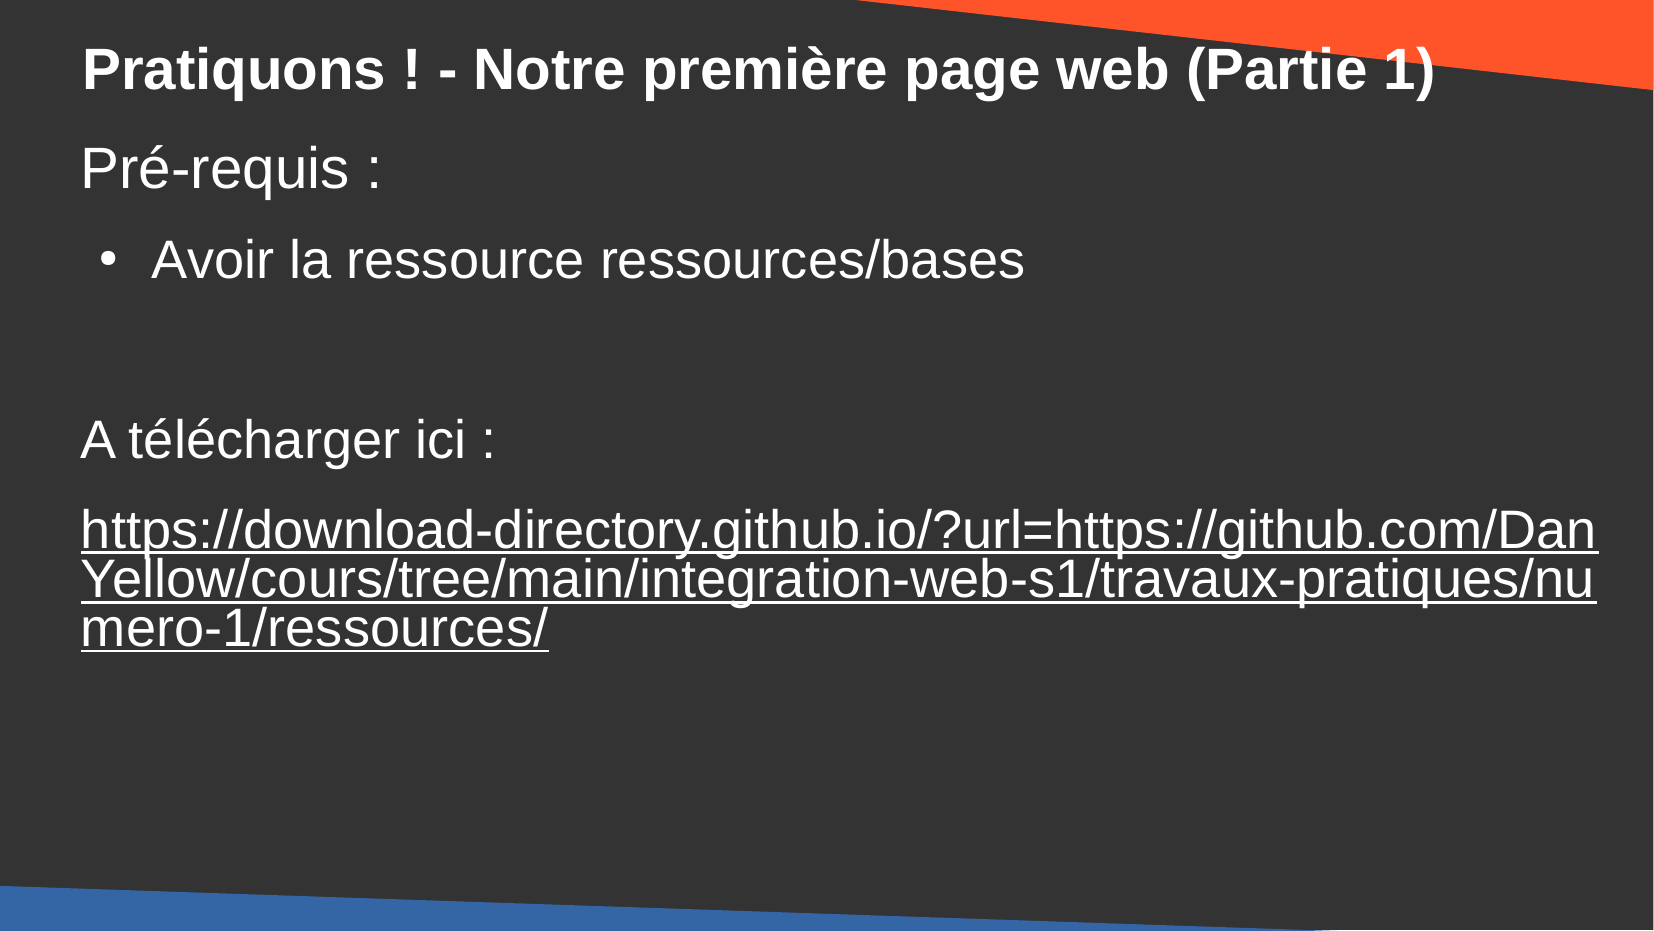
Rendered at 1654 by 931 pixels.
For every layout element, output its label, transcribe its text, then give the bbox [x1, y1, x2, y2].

text_box [855, 0, 1654, 91]
list Pré-requis : Avoir la ressource ressources/bases A télécharger ici : https://download-directory.github.io/?url=https://github.com/DanYellow/cours/tree/main/integration-web-s1/travaux-pratiques/numero-1/ressources/ [80, 135, 1620, 721]
title Pratiquons ! - Notre première page web (Partie 1) [82, 37, 1571, 114]
text_box [0, 885, 1337, 931]
